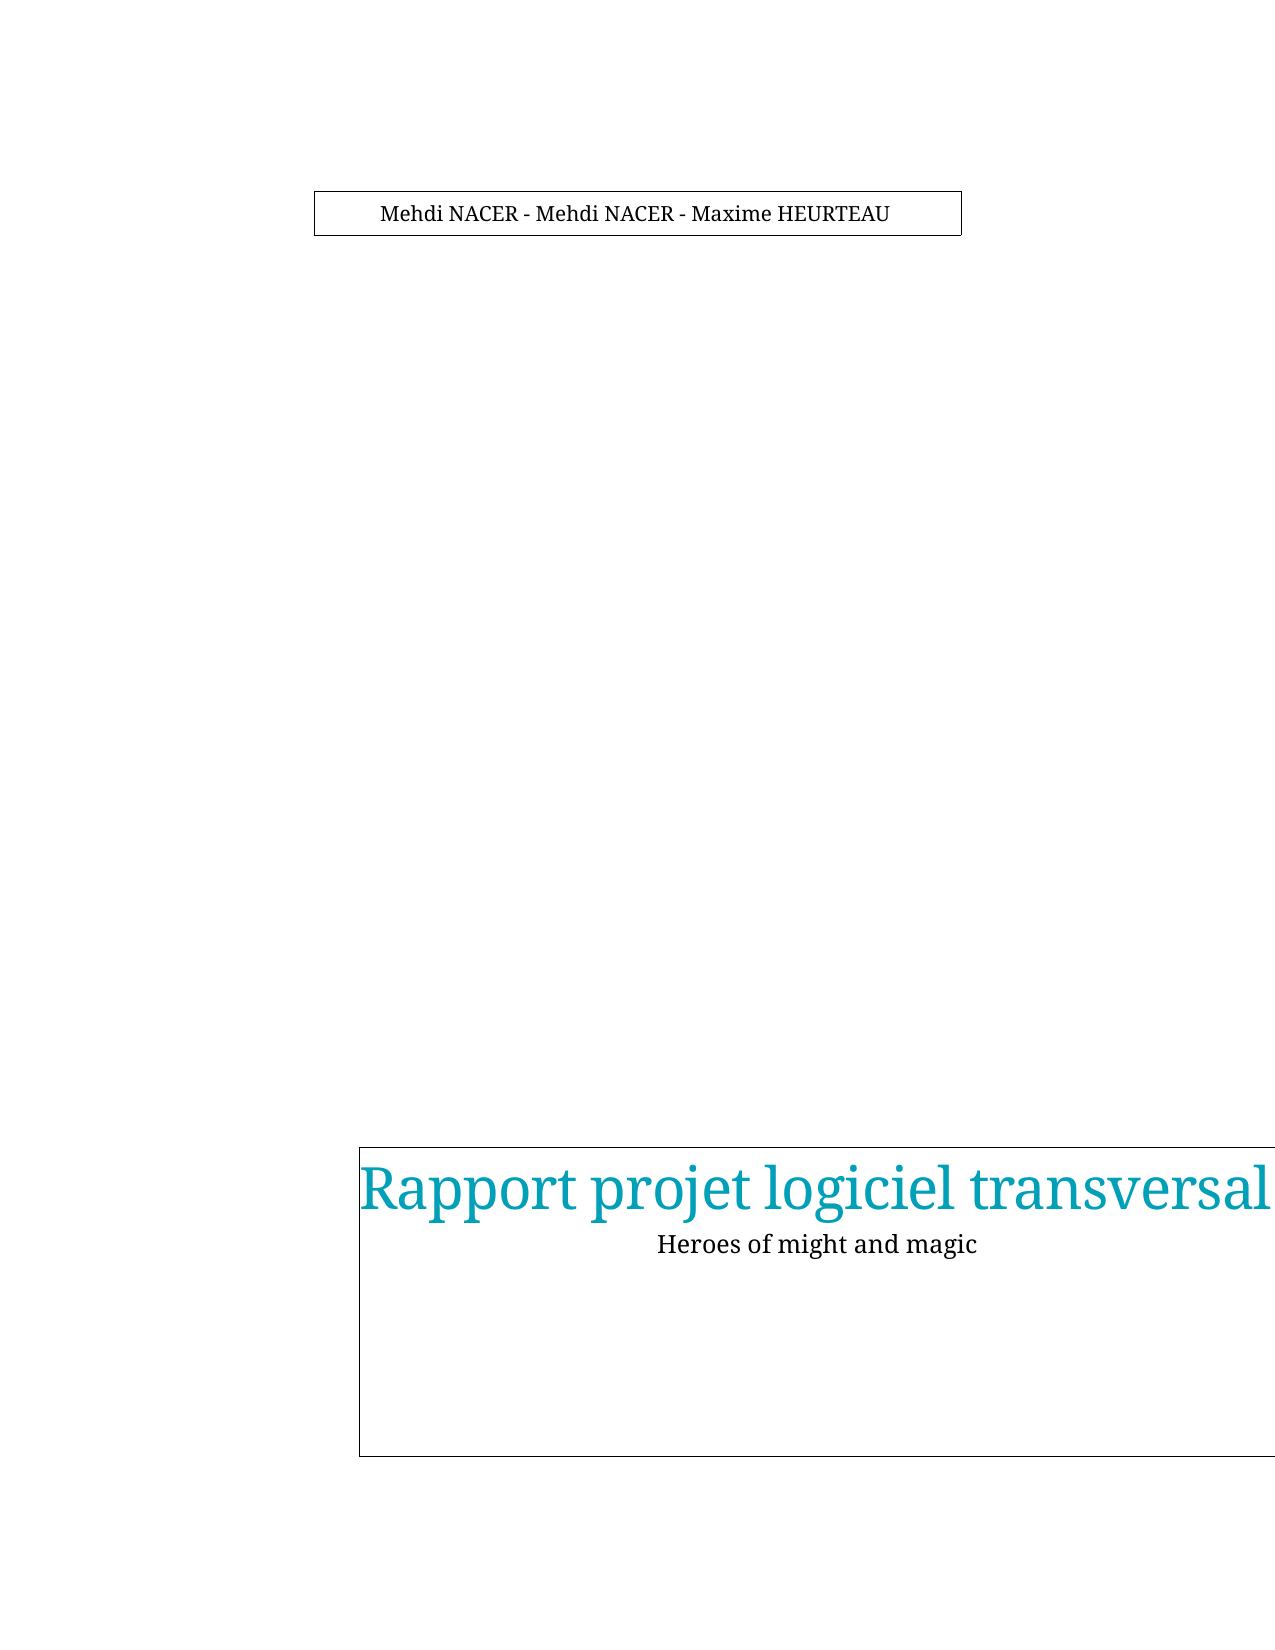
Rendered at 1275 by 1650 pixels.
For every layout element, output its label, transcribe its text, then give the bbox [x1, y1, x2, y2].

text Mehdi NACER - Mehdi NACER - Maxime HEURTEAU [315, 199, 961, 227]
title Rapport projet logiciel transversal [360, 1148, 1275, 1226]
subtitle Heroes of might and magic [360, 1226, 1275, 1261]
